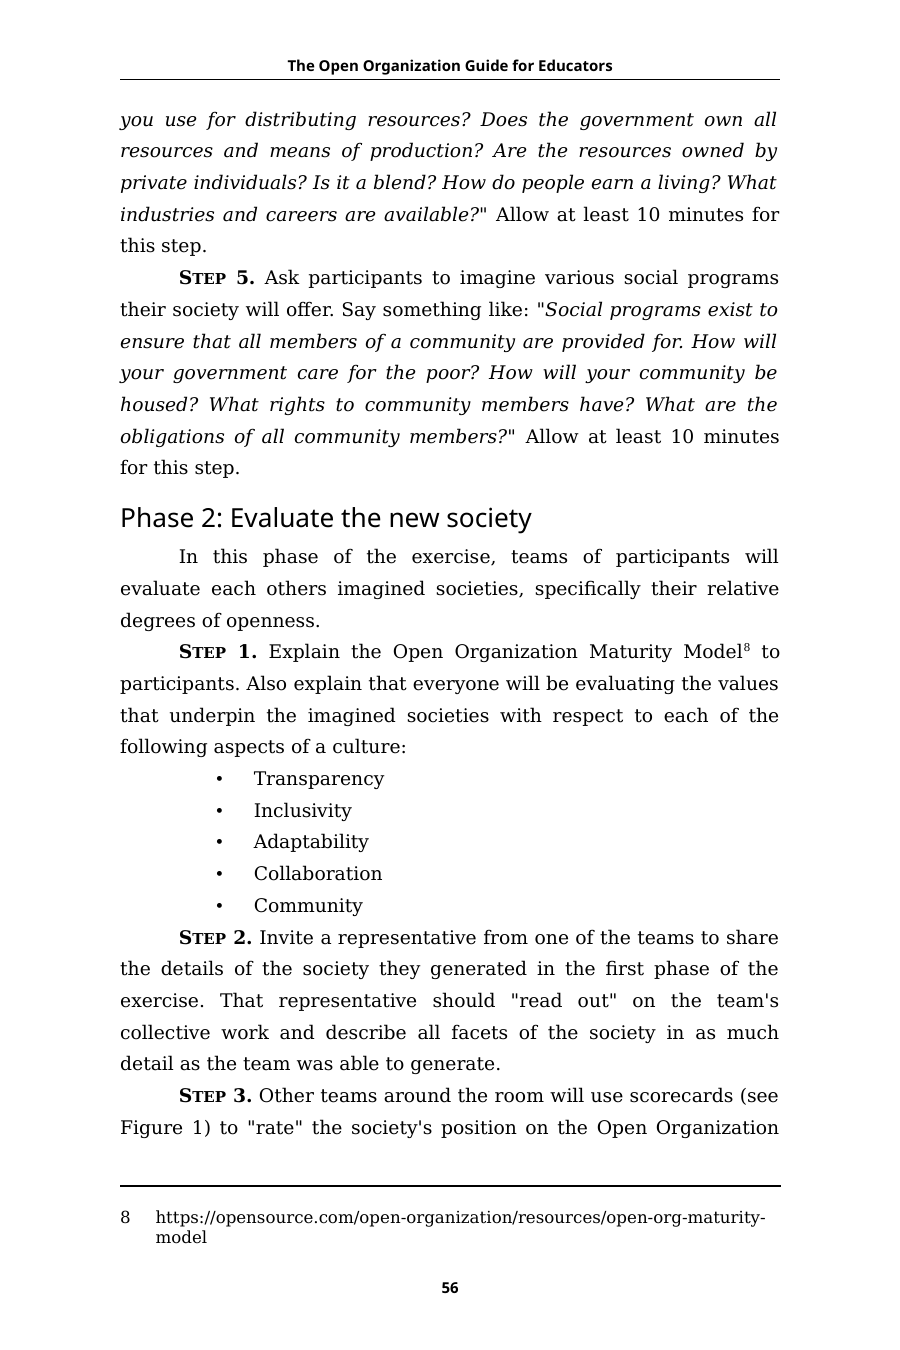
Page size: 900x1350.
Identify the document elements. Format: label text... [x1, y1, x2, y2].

text Step 3. Other teams around the room will use scorecards (see Figure 1) to "rate" the society's position on the Open Organization [120, 1085, 780, 1139]
text Step 1. Explain the Open Organization Maturity Model to participants. Also explain that everyone will be evaluating the values that underpin the imagined societies with respect to each of the following aspects of a culture: [120, 641, 780, 758]
list Collaboration [216, 863, 780, 885]
text https://opensource.com/open-organization/resources/open-org-maturity-model [120, 1208, 780, 1247]
list Adaptability [216, 832, 780, 853]
list Transparency [216, 768, 780, 790]
text Step 2. Invite a representative from one of the teams to share the details of the society they generated in the first phase of the exercise. That representative should "read out" on the team's collective work and describe all facets of the society in as much detail as the team was able to generate. [120, 927, 780, 1075]
list Inclusivity [216, 800, 780, 822]
subtitle Phase 2: Evaluate the new society [120, 503, 780, 534]
text you use for distributing resources? Does the government own all resources and means of production? Are the resources owned by private individuals? Is it a blend? How do people earn a living? What industries and careers are available?" Allow at least 10 minutes for this step. [120, 109, 780, 257]
text In this phase of the exercise, teams of participants will evaluate each others imagined societies, specifically their relative degrees of openness. [120, 546, 780, 632]
text Step 5. Ask participants to imagine various social programs their society will offer. Say something like: "Social programs exist to ensure that all members of a community are provided for. How will your government care for the poor? How will your community be housed? What rights to community members have? What are the obligations of all community members?" Allow at least 10 minutes for this step. [120, 267, 780, 479]
list Community [216, 895, 780, 917]
